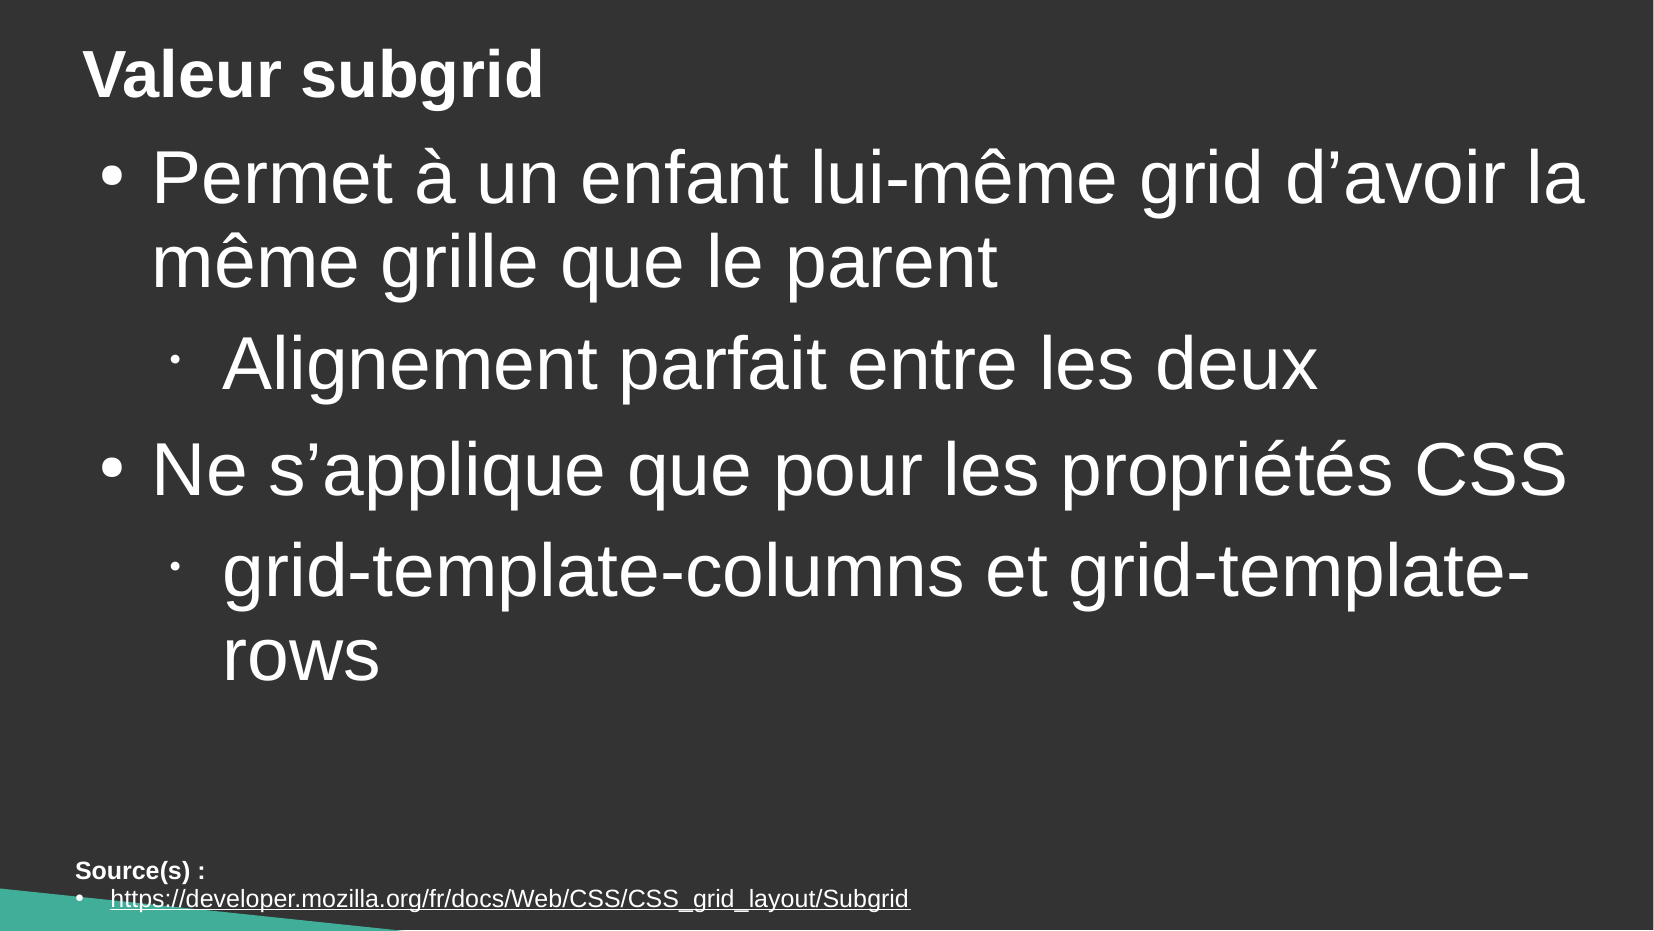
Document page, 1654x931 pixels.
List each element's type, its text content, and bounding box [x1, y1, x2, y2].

text_box Source(s) : https://developer.mozilla.org/fr/docs/Web/CSS/CSS_grid_layout/Subgrid [60, 792, 1546, 920]
title Valeur subgrid [82, 37, 1571, 114]
list Permet à un enfant lui-même grid d’avoir la même grille que le parent Alignement parfait entre les deux Ne s’applique que pour les propriétés CSS grid-template-columns et grid-template-rows [80, 135, 1620, 756]
text_box [0, 888, 405, 931]
